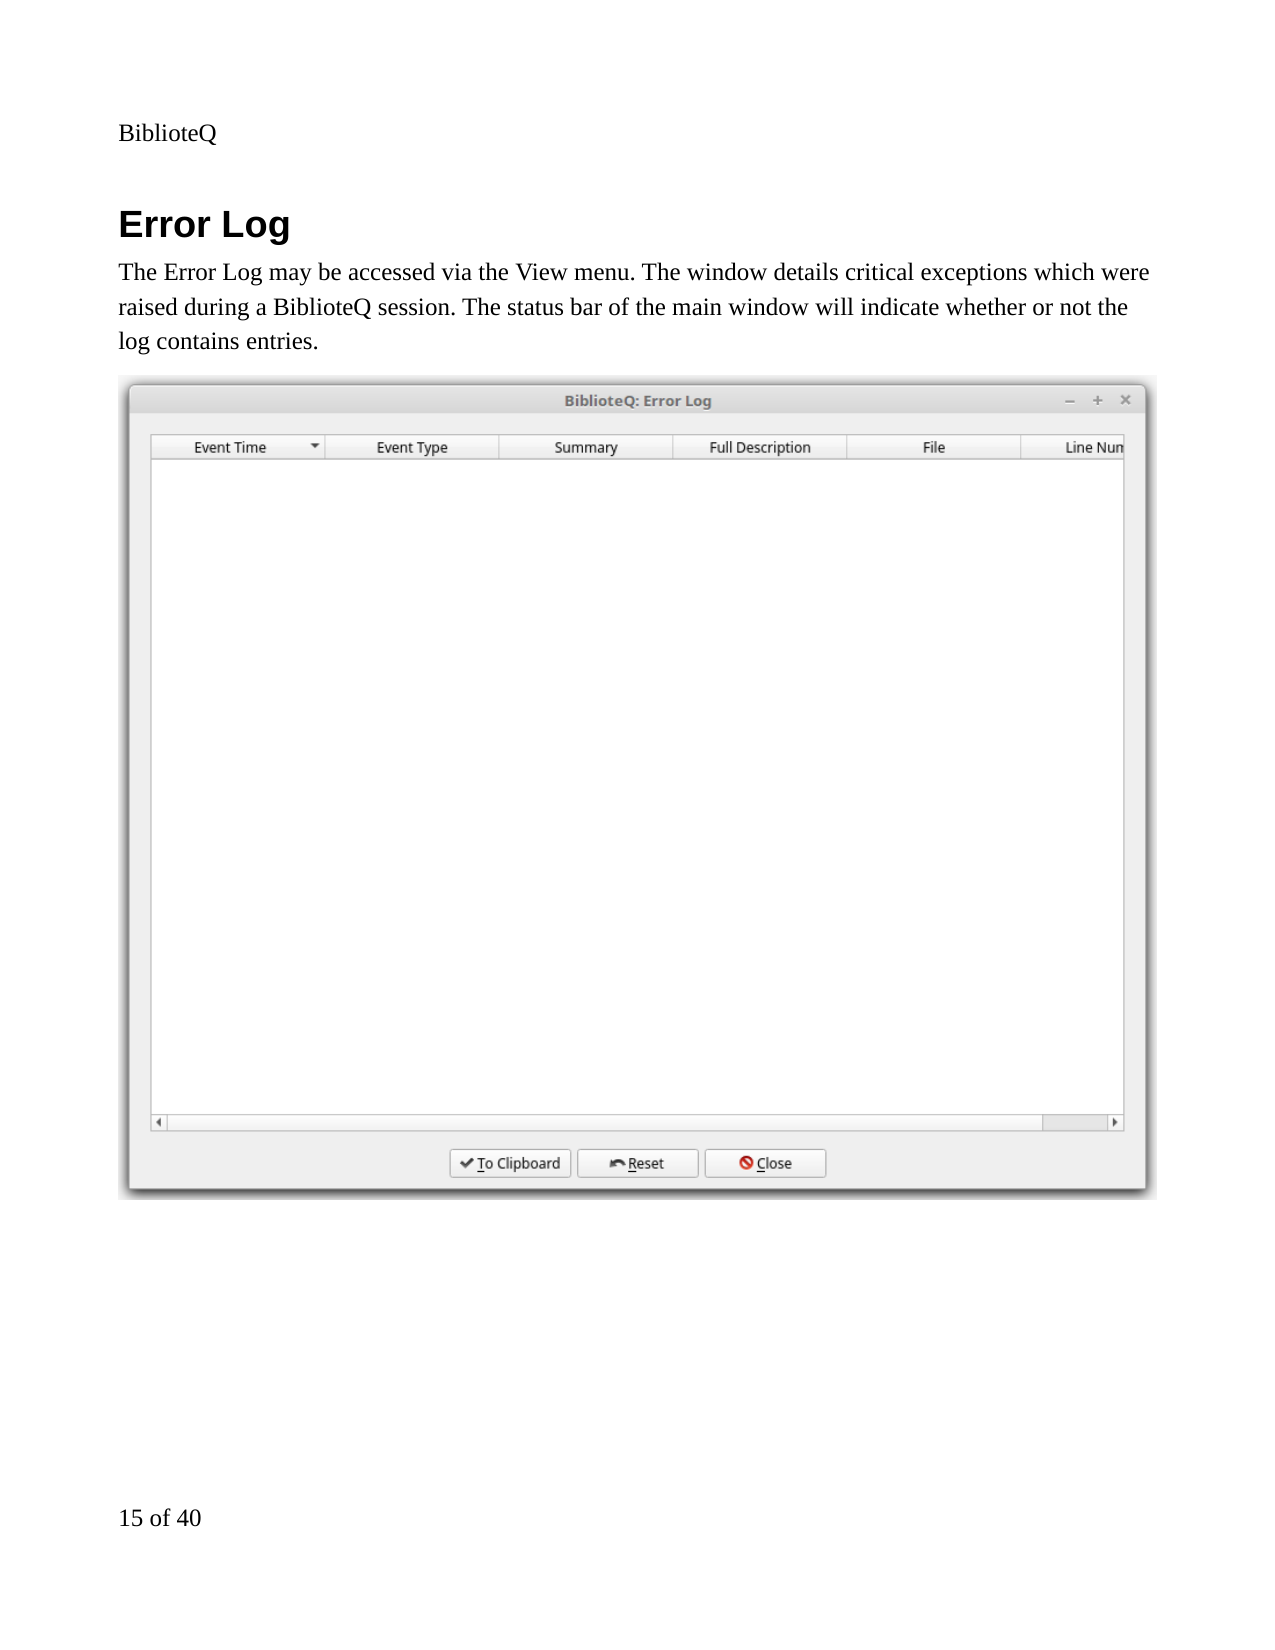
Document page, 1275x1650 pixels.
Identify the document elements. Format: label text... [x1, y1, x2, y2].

subtitle Error Log [118, 201, 1157, 245]
picture [118, 375, 1157, 1200]
text The Error Log may be accessed via the View menu. The window details critical exceptions which were raised during a BiblioteQ session. The status bar of the main window will indicate whether or not the log contains entries. [118, 257, 1157, 355]
